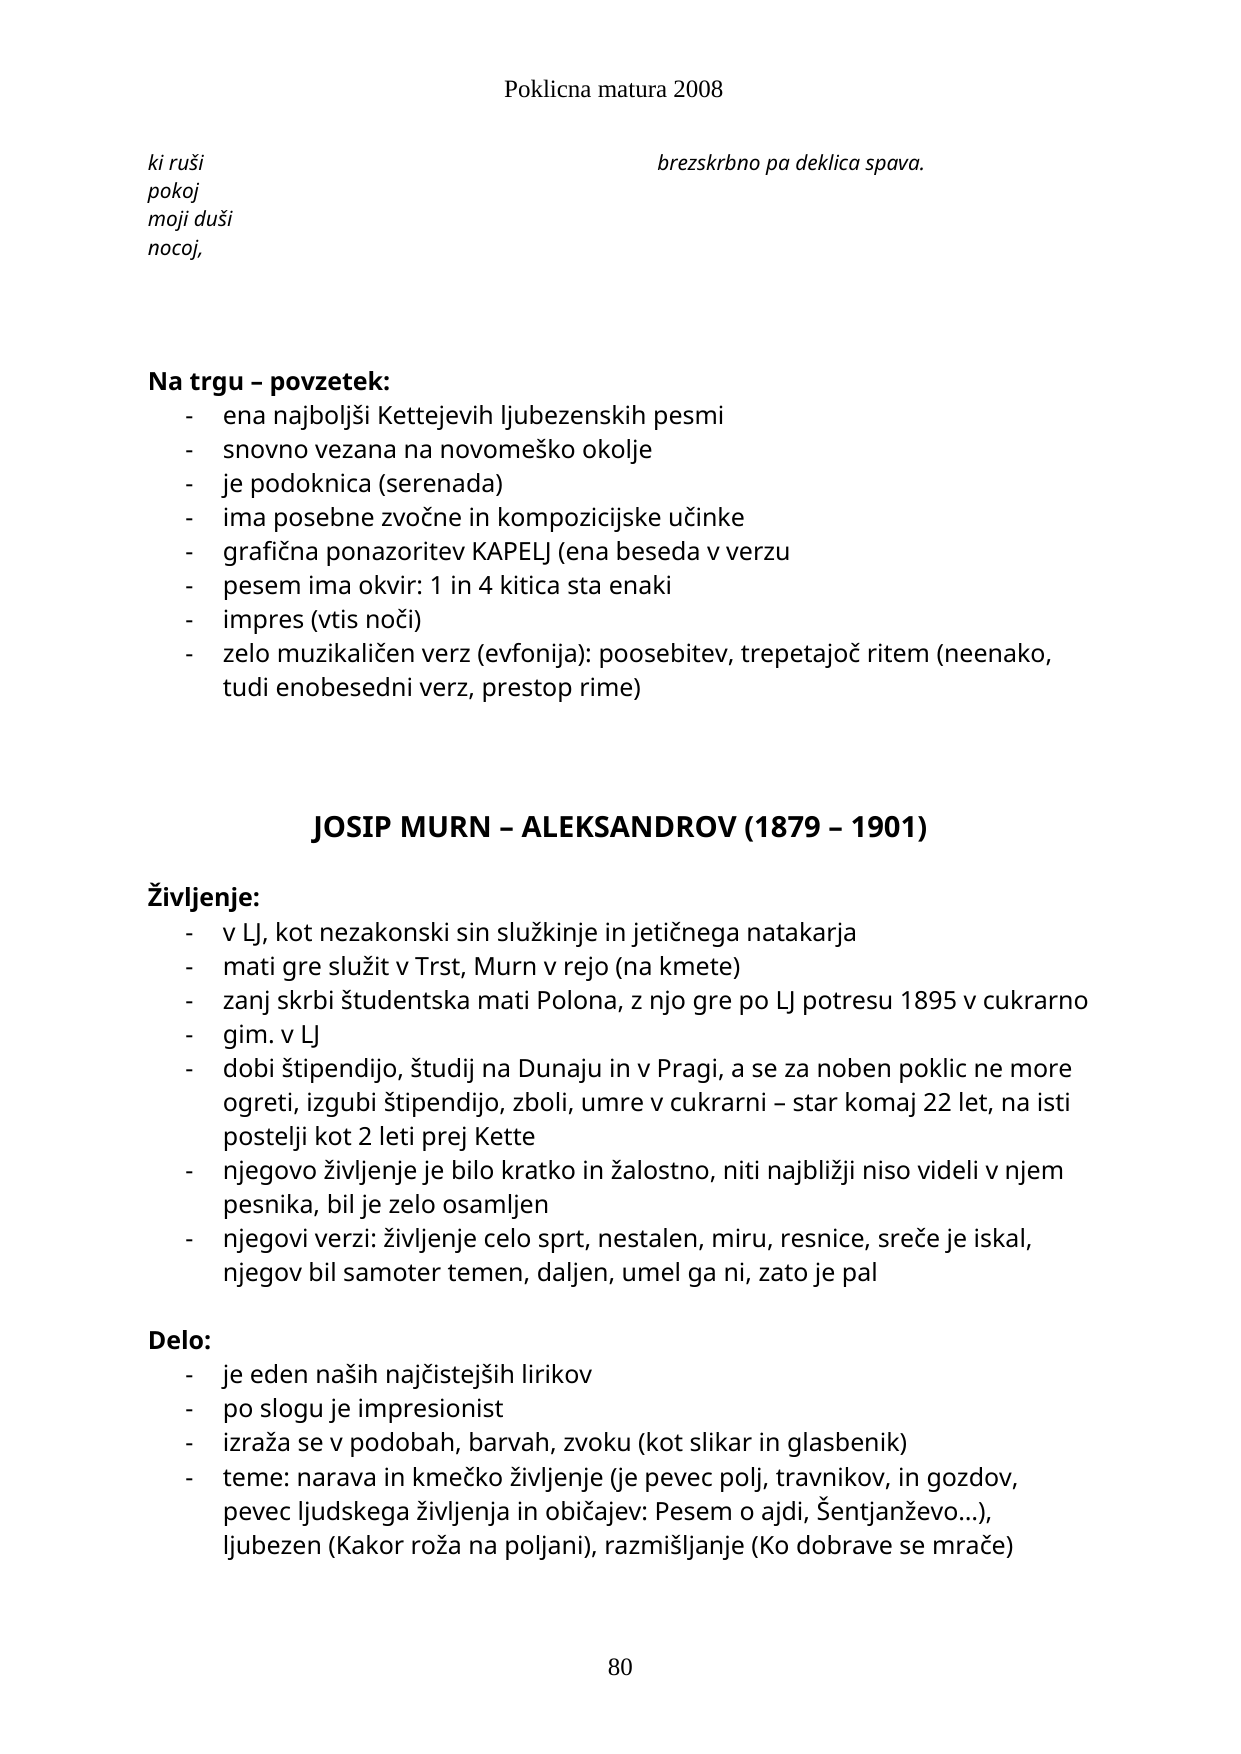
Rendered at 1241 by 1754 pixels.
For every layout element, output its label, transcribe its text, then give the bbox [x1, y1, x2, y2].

list izraža se v podobah, barvah, zvoku (kot slikar in glasbenik) [185, 1425, 1093, 1459]
list impres (vtis noči) [185, 602, 1093, 636]
list ena najboljši Kettejevih ljubezenskih pesmi [185, 398, 1093, 432]
list zelo muzikaličen verz (evfonija): poosebitev, trepetajoč ritem (neenako, tudi enobesedni verz, prestop rime) [185, 636, 1093, 704]
list njegovi verzi: življenje celo sprt, nestalen, miru, resnice, sreče je iskal, njegov bil samoter temen, daljen, umel ga ni, zato je pal [185, 1221, 1093, 1289]
text JOSIP MURN – ALEKSANDROV (1879 – 1901) [148, 806, 1093, 846]
list grafična ponazoritev KAPELJ (ena beseda v verzu [185, 534, 1093, 568]
list gim. v LJ [185, 1016, 1093, 1050]
list teme: narava in kmečko življenje (je pevec polj, travnikov, in gozdov, pevec ljudskega življenja in običajev: Pesem o ajdi, Šentjanževo…), ljubezen (Kakor roža na poljani), razmišljanje (Ko dobrave se mrače) [185, 1459, 1093, 1561]
list ima posebne zvočne in kompozicijske učinke [185, 500, 1093, 534]
list pesem ima okvir: 1 in 4 kitica sta enaki [185, 568, 1093, 602]
text pokoj [148, 176, 583, 204]
text nocoj, [148, 233, 583, 261]
list v LJ, kot nezakonski sin služkinje in jetičnega natakarja [185, 914, 1093, 948]
list dobi štipendijo, študij na Dunaju in v Pragi, a se za noben poklic ne more ogreti, izgubi štipendijo, zboli, umre v cukrarni – star komaj 22 let, na isti postelji kot 2 leti prej Kette [185, 1050, 1093, 1153]
list mati gre služit v Trst, Murn v rejo (na kmete) [185, 948, 1093, 982]
text brezskrbno pa deklica spava. [657, 148, 1093, 176]
list je podoknica (serenada) [185, 466, 1093, 500]
list njegovo življenje je bilo kratko in žalostno, niti najbližji niso videli v njem pesnika, bil je zelo osamljen [185, 1153, 1093, 1221]
text ki ruši [148, 148, 583, 176]
text moji duši [148, 204, 583, 233]
list po slogu je impresionist [185, 1391, 1093, 1425]
text Na trgu – povzetek: [148, 363, 1093, 398]
text Delo: [148, 1323, 1093, 1357]
list snovno vezana na novomeško okolje [185, 432, 1093, 466]
list zanj skrbi študentska mati Polona, z njo gre po LJ potresu 1895 v cukrarno [185, 982, 1093, 1016]
text Življenje: [148, 880, 1093, 914]
list je eden naših najčistejših lirikov [185, 1357, 1093, 1391]
